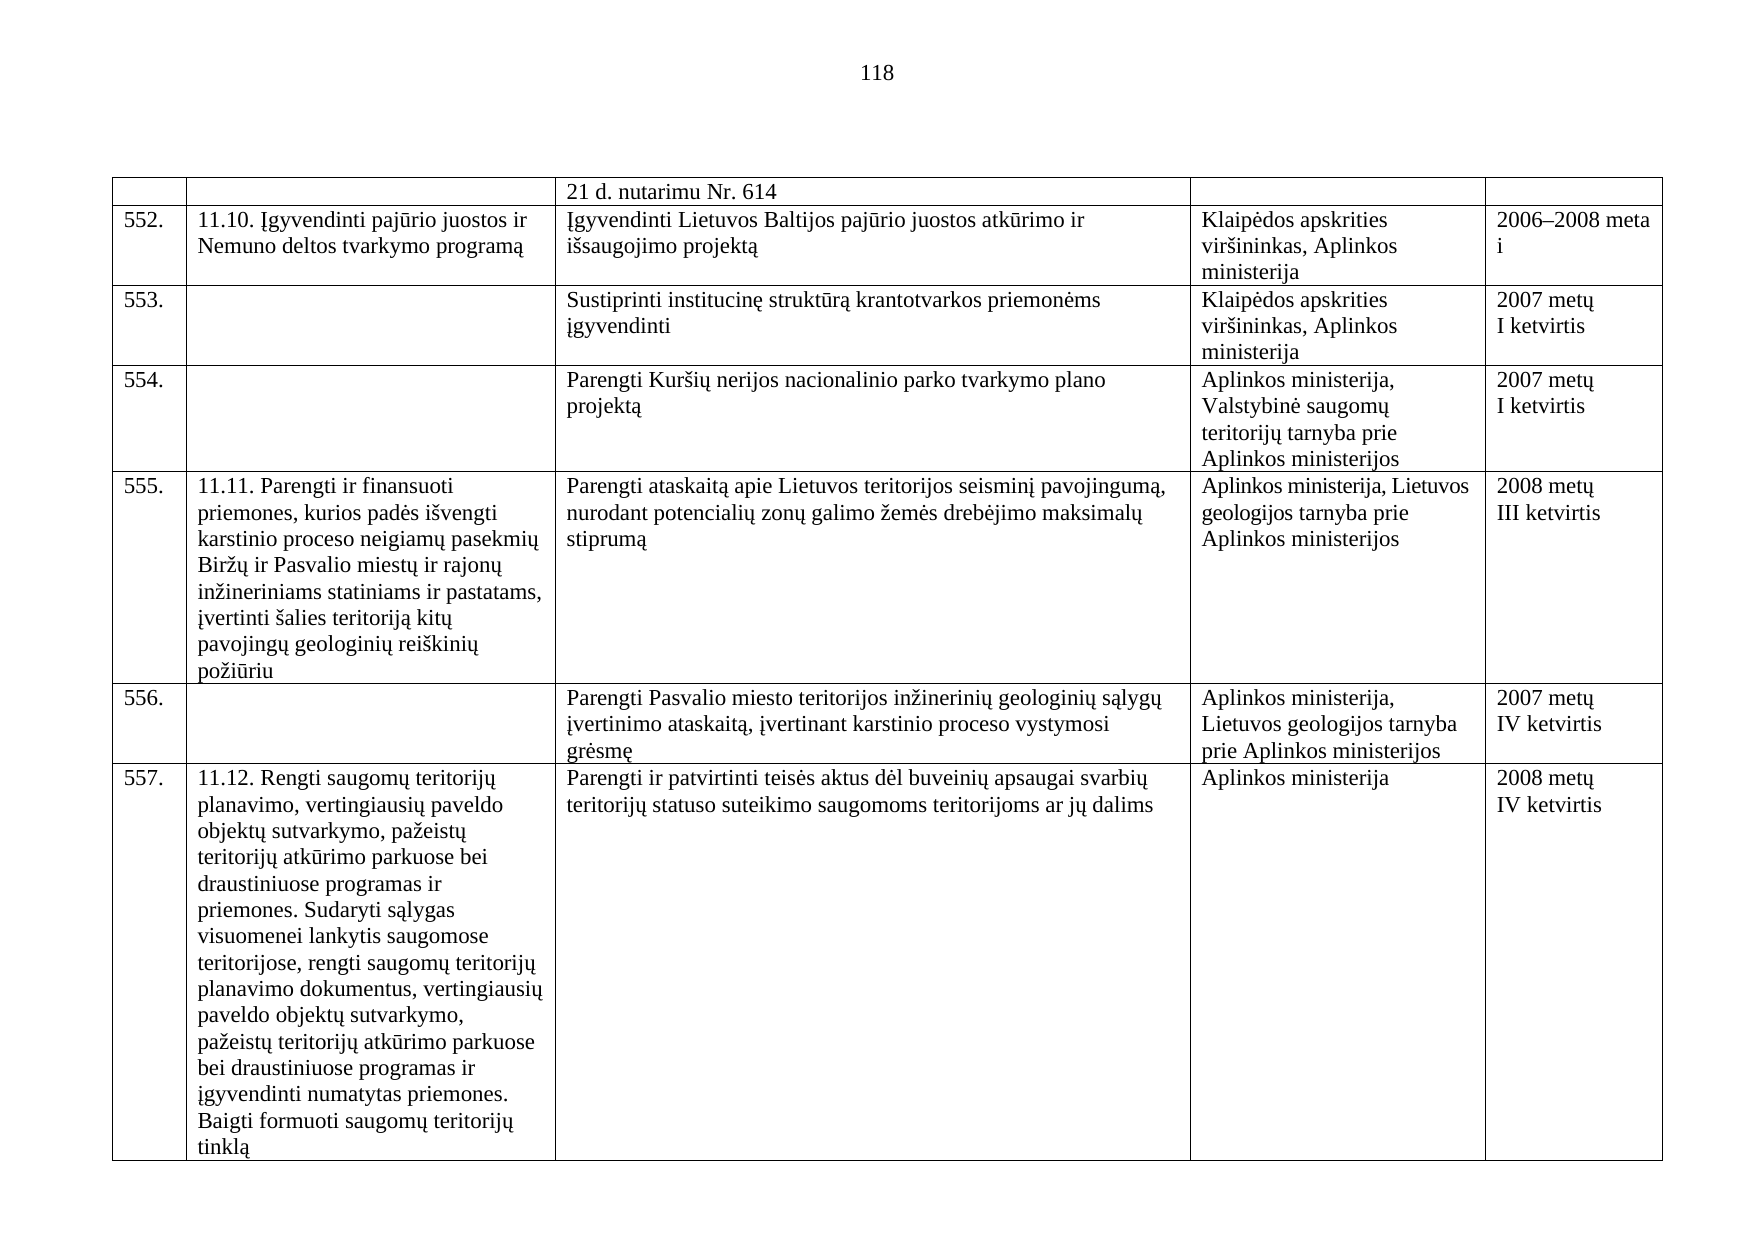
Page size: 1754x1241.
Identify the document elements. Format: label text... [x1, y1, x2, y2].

table_cell Parengti Kuršių nerijos nacionalinio parko tvarkymo plano projektą [556, 366, 1190, 471]
table_cell Parengti ataskaitą apie Lietuvos teritorijos seisminį pavojingumą, nurodant potencialių zonų galimo žemės drebėjimo maksimalų stiprumą [556, 472, 1190, 683]
table_cell Parengti Pasvalio miesto teritorijos inžinerinių geologinių sąlygų įvertinimo ataskaitą, įvertinant karstinio proceso vystymosi grėsmę [556, 684, 1190, 763]
table_cell [187, 178, 555, 204]
table_cell Aplinkos ministerija [1191, 764, 1485, 1159]
table_cell [113, 178, 186, 204]
table_cell 2006–2008 metai [1486, 206, 1662, 285]
table_cell 555. [113, 472, 186, 683]
table_cell Aplinkos ministerija, Lietuvos geologijos tarnyba prie Aplinkos ministerijos [1191, 684, 1485, 763]
table_cell 2008 metų IV ketvirtis [1486, 764, 1662, 1159]
table_cell [1191, 178, 1485, 204]
table_cell Parengti ir patvirtinti teisės aktus dėl buveinių apsaugai svarbių teritorijų statuso suteikimo saugomoms teritorijoms ar jų dalims [556, 764, 1190, 1159]
table_cell 11.11. Parengti ir finansuoti priemones, kurios padės išvengti karstinio proceso neigiamų pasekmių Biržų ir Pasvalio miestų ir rajonų inžineriniams statiniams ir pastatams, įvertinti šalies teritoriją kitų pavojingų geologinių reiškinių požiūriu [187, 472, 555, 683]
table_cell 557. [113, 764, 186, 1159]
table_cell 21 d. nutarimu Nr. 614 [556, 178, 1190, 204]
table_cell 556. [113, 684, 186, 763]
table_cell 2007 metų I ketvirtis [1486, 286, 1662, 365]
table_cell 11.10. Įgyvendinti pajūrio juostos ir Nemuno deltos tvarkymo programą [187, 206, 555, 285]
table_cell Klaipėdos apskrities viršininkas, Aplinkos ministerija [1191, 286, 1485, 365]
table_cell [187, 684, 555, 763]
table_cell [187, 366, 555, 471]
table_cell [1486, 178, 1662, 204]
table_cell Įgyvendinti Lietuvos Baltijos pajūrio juostos atkūrimo ir išsaugojimo projektą [556, 206, 1190, 285]
table_cell 11.12. Rengti saugomų teritorijų planavimo, vertingiausių paveldo objektų sutvarkymo, pažeistų teritorijų atkūrimo parkuose bei draustiniuose programas ir priemones. Sudaryti sąlygas visuomenei lankytis saugomose teritorijose, rengti saugomų teritorijų planavimo dokumentus, vertingiausių paveldo objektų sutvarkymo, pažeistų teritorijų atkūrimo parkuose bei draustiniuose programas ir įgyvendinti numatytas priemones. Baigti formuoti saugomų teritorijų tinklą [187, 764, 555, 1159]
table_cell 2007 metų I ketvirtis [1486, 366, 1662, 471]
table_cell Klaipėdos apskrities viršininkas, Aplinkos ministerija [1191, 206, 1485, 285]
table_cell Aplinkos ministerija, Valstybinė saugomų teritorijų tarnyba prie Aplinkos ministerijos [1191, 366, 1485, 471]
table_cell [187, 286, 555, 365]
table_cell Sustiprinti institucinę struktūrą krantotvarkos priemonėms įgyvendinti [556, 286, 1190, 365]
table_cell 2008 metų III ketvirtis [1486, 472, 1662, 683]
table_cell 554. [113, 366, 186, 471]
table_cell 2007 metų IV ketvirtis [1486, 684, 1662, 763]
table_cell Aplinkos ministerija, Lietuvos geologijos tarnyba prie Aplinkos ministerijos [1191, 472, 1485, 683]
table_cell 552. [113, 206, 186, 285]
table_cell 553. [113, 286, 186, 365]
